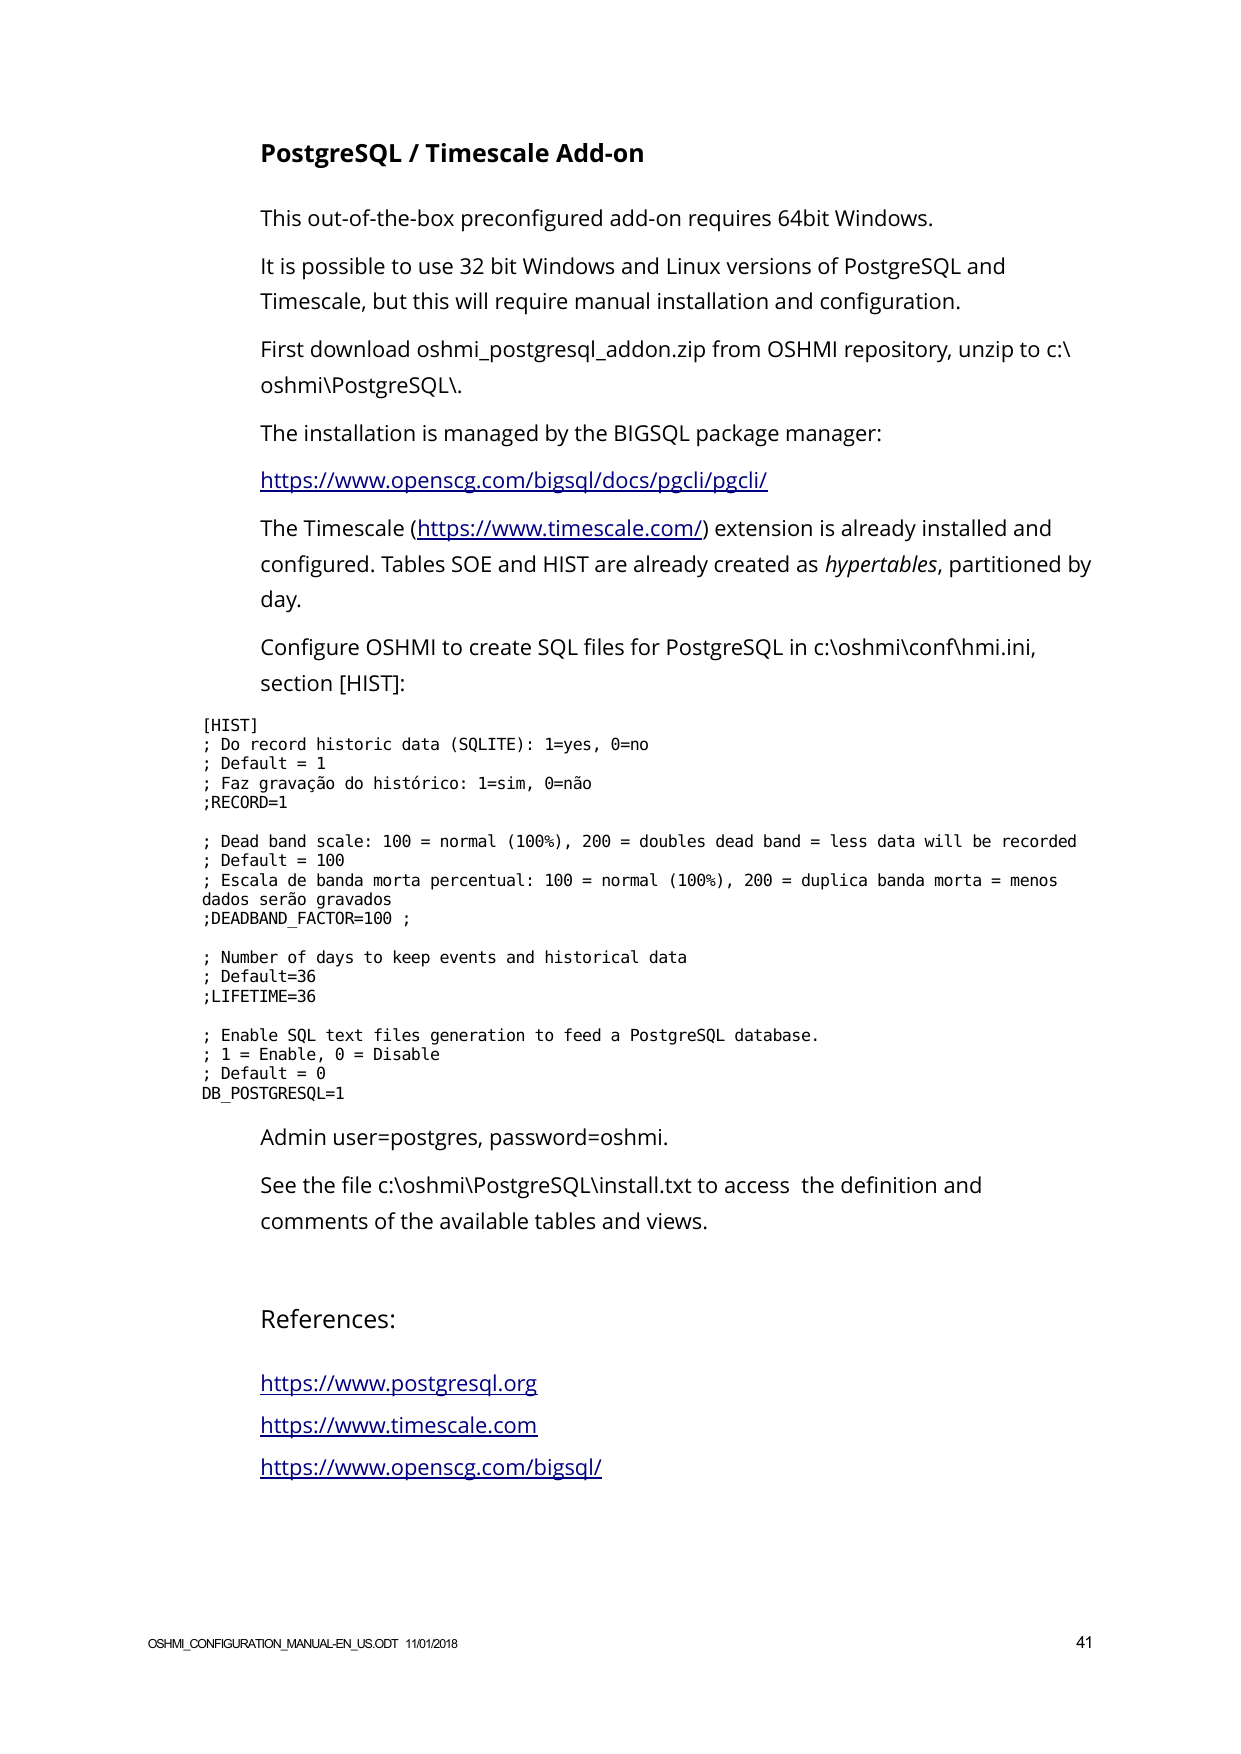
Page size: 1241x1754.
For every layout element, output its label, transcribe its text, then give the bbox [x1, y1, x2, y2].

subtitle https://www.postgresql.org [260, 1368, 1093, 1398]
text The Timescale (https://www.timescale.com/) extension is already installed and configured. Tables SOE and HIST are already created as hypertables, partitioned by day. [260, 513, 1093, 614]
text ; Default = 100 [202, 851, 1093, 871]
text ;LIFETIME=36 [202, 987, 1093, 1006]
text ; Dead band scale: 100 = normal (100%), 200 = doubles dead band = less data will be recorded [202, 832, 1093, 851]
text https://www.openscg.com/bigsql/docs/pgcli/pgcli/ [260, 465, 1093, 495]
text ; Enable SQL text files generation to feed a PostgreSQL database. [202, 1026, 1093, 1045]
text ;RECORD=1 [202, 793, 1093, 812]
text ; Do record historic data (SQLITE): 1=yes, 0=no [202, 735, 1093, 754]
text ; Number of days to keep events and historical data [202, 948, 1093, 967]
subtitle PostgreSQL / Timescale Add-on [260, 136, 1093, 170]
text The installation is managed by the BIGSQL package manager: [260, 417, 1093, 447]
text This out-of-the-box preconfigured add-on requires 64bit Windows. [260, 203, 1093, 233]
text ; Default = 0 [202, 1064, 1093, 1084]
text ; Faz gravação do histórico: 1=sim, 0=não [202, 774, 1093, 793]
text Admin user=postgres, password=oshmi. [260, 1122, 1093, 1152]
text It is possible to use 32 bit Windows and Linux versions of PostgreSQL and Timescale, but this will require manual installation and configuration. [260, 251, 1093, 316]
text ; Escala de banda morta percentual: 100 = normal (100%), 200 = duplica banda morta = menos dados serão gravados [202, 871, 1093, 909]
text ; Default=36 [202, 967, 1093, 987]
subtitle https://www.openscg.com/bigsql/ [260, 1452, 1093, 1482]
text First download oshmi_postgresql_addon.zip from OSHMI repository, unzip to c:\oshmi\PostgreSQL\. [260, 334, 1093, 399]
text DB_POSTGRESQL=1 [202, 1084, 1093, 1122]
text ;DEADBAND_FACTOR=100 ; [202, 909, 1093, 929]
text See the file c:\oshmi\PostgreSQL\install.txt to access the definition and comments of the available tables and views. [260, 1170, 1093, 1236]
text ; 1 = Enable, 0 = Disable [202, 1045, 1093, 1064]
text ; Default = 1 [202, 754, 1093, 774]
text Configure OSHMI to create SQL files for PostgreSQL in c:\oshmi\conf\hmi.ini, section [HIST]: [260, 632, 1093, 698]
subtitle https://www.timescale.com [260, 1410, 1093, 1440]
subtitle References: [260, 1301, 1093, 1335]
text [HIST] [202, 716, 1093, 735]
